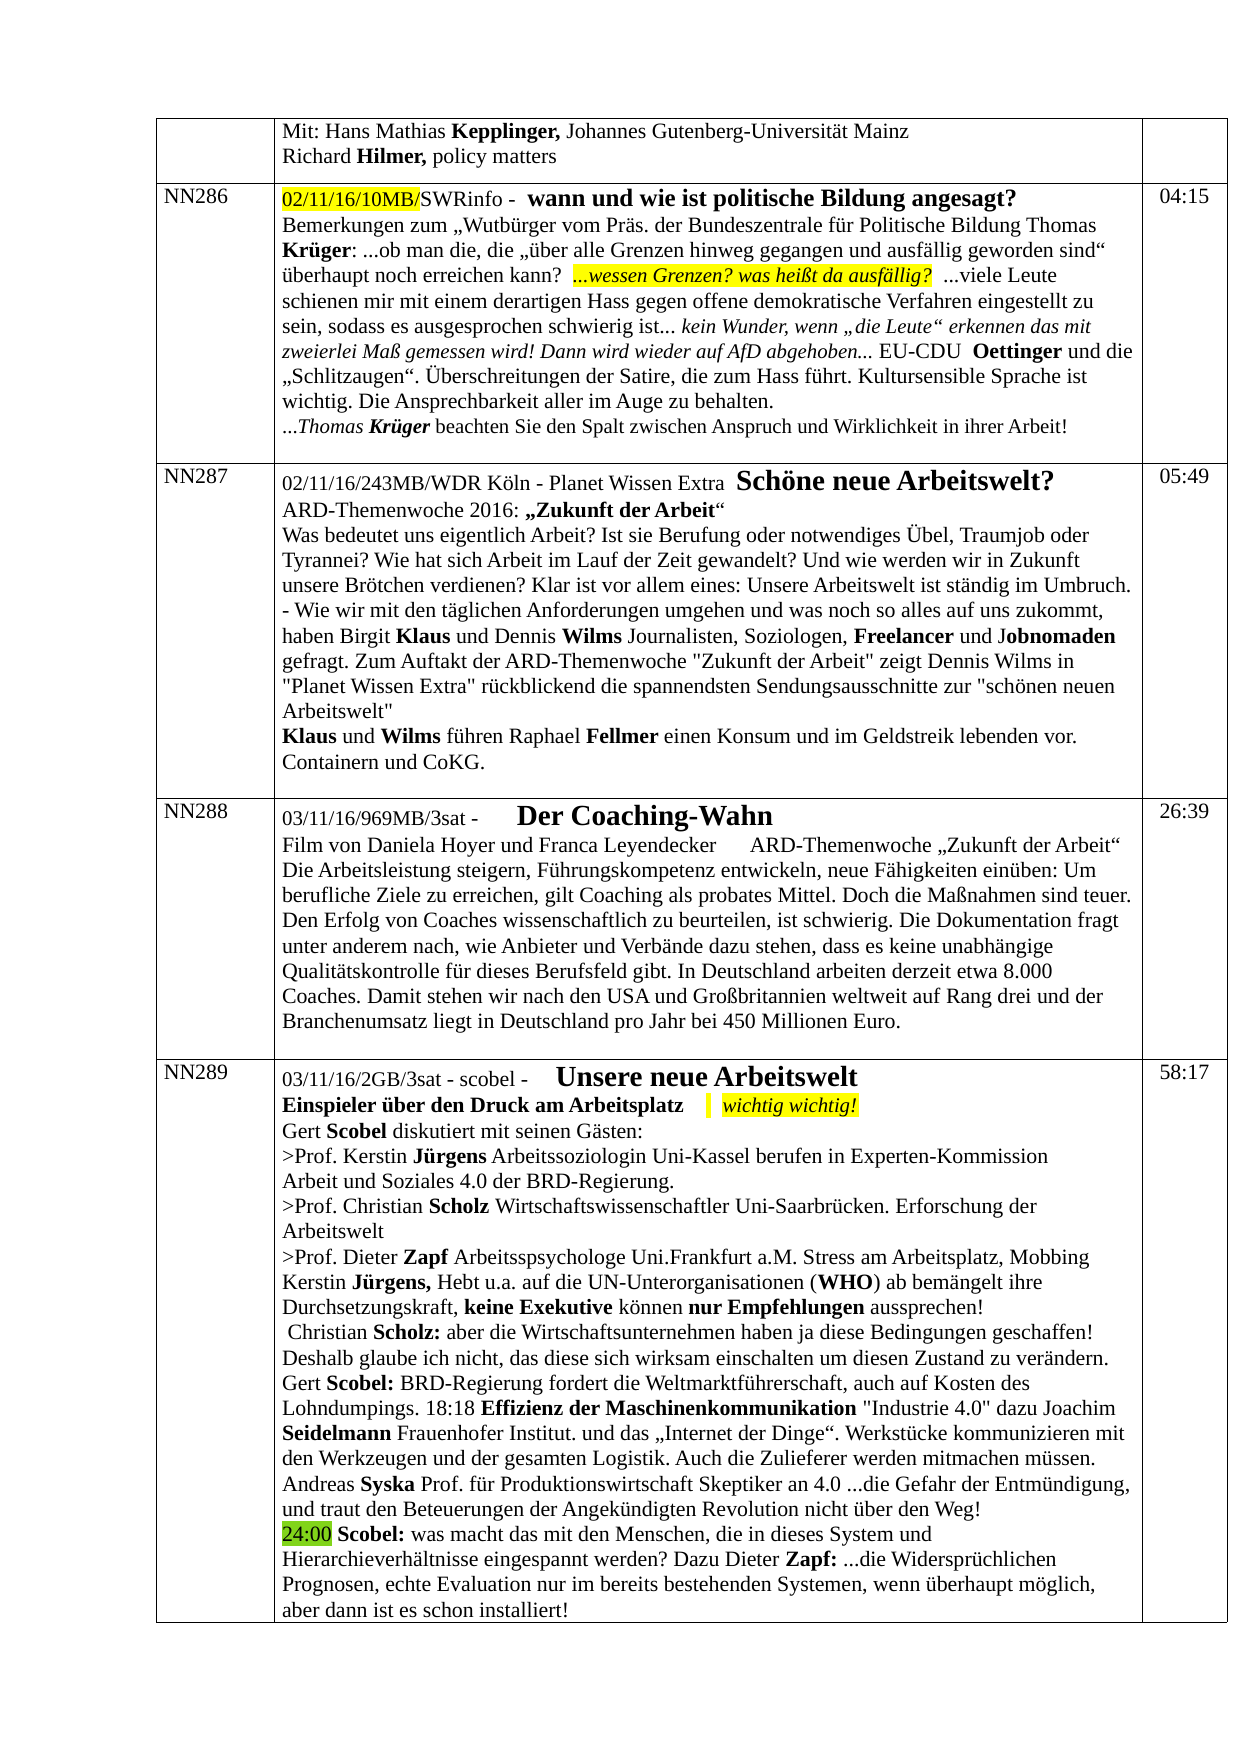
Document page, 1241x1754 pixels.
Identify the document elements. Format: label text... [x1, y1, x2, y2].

table_cell 03/11/16/2GB/3sat - scobel - Unsere neue Arbeitswelt Einspieler über den Druck am Arbeitsplatz wichtig wichtig! Gert Scobel diskutiert mit seinen Gästen: >Prof. Kerstin Jürgens Arbeitssoziologin Uni-Kassel berufen in Experten-Kommission Arbeit und Soziales 4.0 der BRD-Regierung. >Prof. Christian Scholz Wirtschaftswissenschaftler Uni-Saarbrücken. Erforschung der Arbeitswelt >Prof. Dieter Zapf Arbeitsspsychologe Uni.Frankfurt a.M. Stress am Arbeitsplatz, Mobbing Kerstin Jürgens, Hebt u.a. auf die UN-Unterorganisationen (WHO) ab bemängelt ihre Durchsetzungskraft, keine Exekutive können nur Empfehlungen aussprechen! Christian Scholz: aber die Wirtschaftsunternehmen haben ja diese Bedingungen geschaffen! Deshalb glaube ich nicht, das diese sich wirksam einschalten um diesen Zustand zu verändern. Gert Scobel: BRD-Regierung fordert die Weltmarktführerschaft, auch auf Kosten des Lohndumpings. 18:18 Effizienz der Maschinenkommunikation "Industrie 4.0" dazu Joachim Seidelmann Frauenhofer Institut. und das „Internet der Dinge“. Werkstücke kommunizieren mit den Werkzeugen und der gesamten Logistik. Auch die Zulieferer werden mitmachen müssen. Andreas Syska Prof. für Produktionswirtschaft Skeptiker an 4.0 ...die Gefahr der Entmündigung, und traut den Beteuerungen der Angekündigten Revolution nicht über den Weg! 24:00 Scobel: was macht das mit den Menschen, die in dieses System und Hierarchieverhältnisse eingespannt werden? Dazu Dieter Zapf: ...die Widersprüchlichen Prognosen, echte Evaluation nur im bereits bestehenden Systemen, wenn überhaupt möglich, aber dann ist es schon installiert! [275, 1060, 1142, 1622]
table_cell NN286 [157, 184, 274, 463]
table_cell 03/11/16/969MB/3sat - Der Coaching-Wahn Film von Daniela Hoyer und Franca Leyendecker ARD-Themenwoche „Zukunft der Arbeit“ Die Arbeitsleistung steigern, Führungskompetenz entwickeln, neue Fähigkeiten einüben: Um berufliche Ziele zu erreichen, gilt Coaching als probates Mittel. Doch die Maßnahmen sind teuer. Den Erfolg von Coaches wissenschaftlich zu beurteilen, ist schwierig. Die Dokumentation fragt unter anderem nach, wie Anbieter und Verbände dazu stehen, dass es keine unabhängige Qualitätskontrolle für dieses Berufsfeld gibt. In Deutschland arbeiten derzeit etwa 8.000 Coaches. Damit stehen wir nach den USA und Großbritannien weltweit auf Rang drei und der Branchenumsatz liegt in Deutschland pro Jahr bei 450 Millionen Euro. [275, 799, 1142, 1059]
table_cell NN288 [157, 799, 274, 1059]
table_cell NN289 [157, 1060, 274, 1622]
table_cell 04:15 [1143, 184, 1227, 463]
table_cell 58:17 [1143, 1060, 1227, 1622]
table_cell 02/11/16/243MB/WDR Köln - Planet Wissen Extra Schöne neue Arbeitswelt? ARD-Themenwoche 2016: „Zukunft der Arbeit“ Was bedeutet uns eigentlich Arbeit? Ist sie Berufung oder notwendiges Übel, Traumjob oder Tyrannei? Wie hat sich Arbeit im Lauf der Zeit gewandelt? Und wie werden wir in Zukunft unsere Brötchen verdienen? Klar ist vor allem eines: Unsere Arbeitswelt ist ständig im Umbruch. - Wie wir mit den täglichen Anforderungen umgehen und was noch so alles auf uns zukommt, haben Birgit Klaus und Dennis Wilms Journalisten, Soziologen, Freelancer und Jobnomaden gefragt. Zum Auftakt der ARD-Themenwoche "Zukunft der Arbeit" zeigt Dennis Wilms in "Planet Wissen Extra" rückblickend die spannendsten Sendungsausschnitte zur "schönen neuen Arbeitswelt" Klaus und Wilms führen Raphael Fellmer einen Konsum und im Geldstreik lebenden vor. Containern und CoKG. [275, 464, 1142, 798]
table_cell Mit: Hans Mathias Kepplinger, Johannes Gutenberg-Universität Mainz Richard Hilmer, policy matters [275, 119, 1142, 183]
table_cell NN287 [157, 464, 274, 798]
table_cell 05:49 [1143, 464, 1227, 798]
table_cell 02/11/16/10MB/SWRinfo - wann und wie ist politische Bildung angesagt? Bemerkungen zum „Wutbürger vom Präs. der Bundeszentrale für Politische Bildung Thomas Krüger: ...ob man die, die „über alle Grenzen hinweg gegangen und ausfällig geworden sind“ überhaupt noch erreichen kann? ...wessen Grenzen? was heißt da ausfällig? ...viele Leute schienen mir mit einem derartigen Hass gegen offene demokratische Verfahren eingestellt zu sein, sodass es ausgesprochen schwierig ist... kein Wunder, wenn „die Leute“ erkennen das mit zweierlei Maß gemessen wird! Dann wird wieder auf AfD abgehoben... EU-CDU Oettinger und die „Schlitzaugen“. Überschreitungen der Satire, die zum Hass führt. Kultursensible Sprache ist wichtig. Die Ansprechbarkeit aller im Auge zu behalten. ...Thomas Krüger beachten Sie den Spalt zwischen Anspruch und Wirklichkeit in ihrer Arbeit! [275, 184, 1142, 463]
table_cell [157, 119, 274, 183]
table_cell [1143, 119, 1227, 183]
table_cell 26:39 [1143, 799, 1227, 1059]
